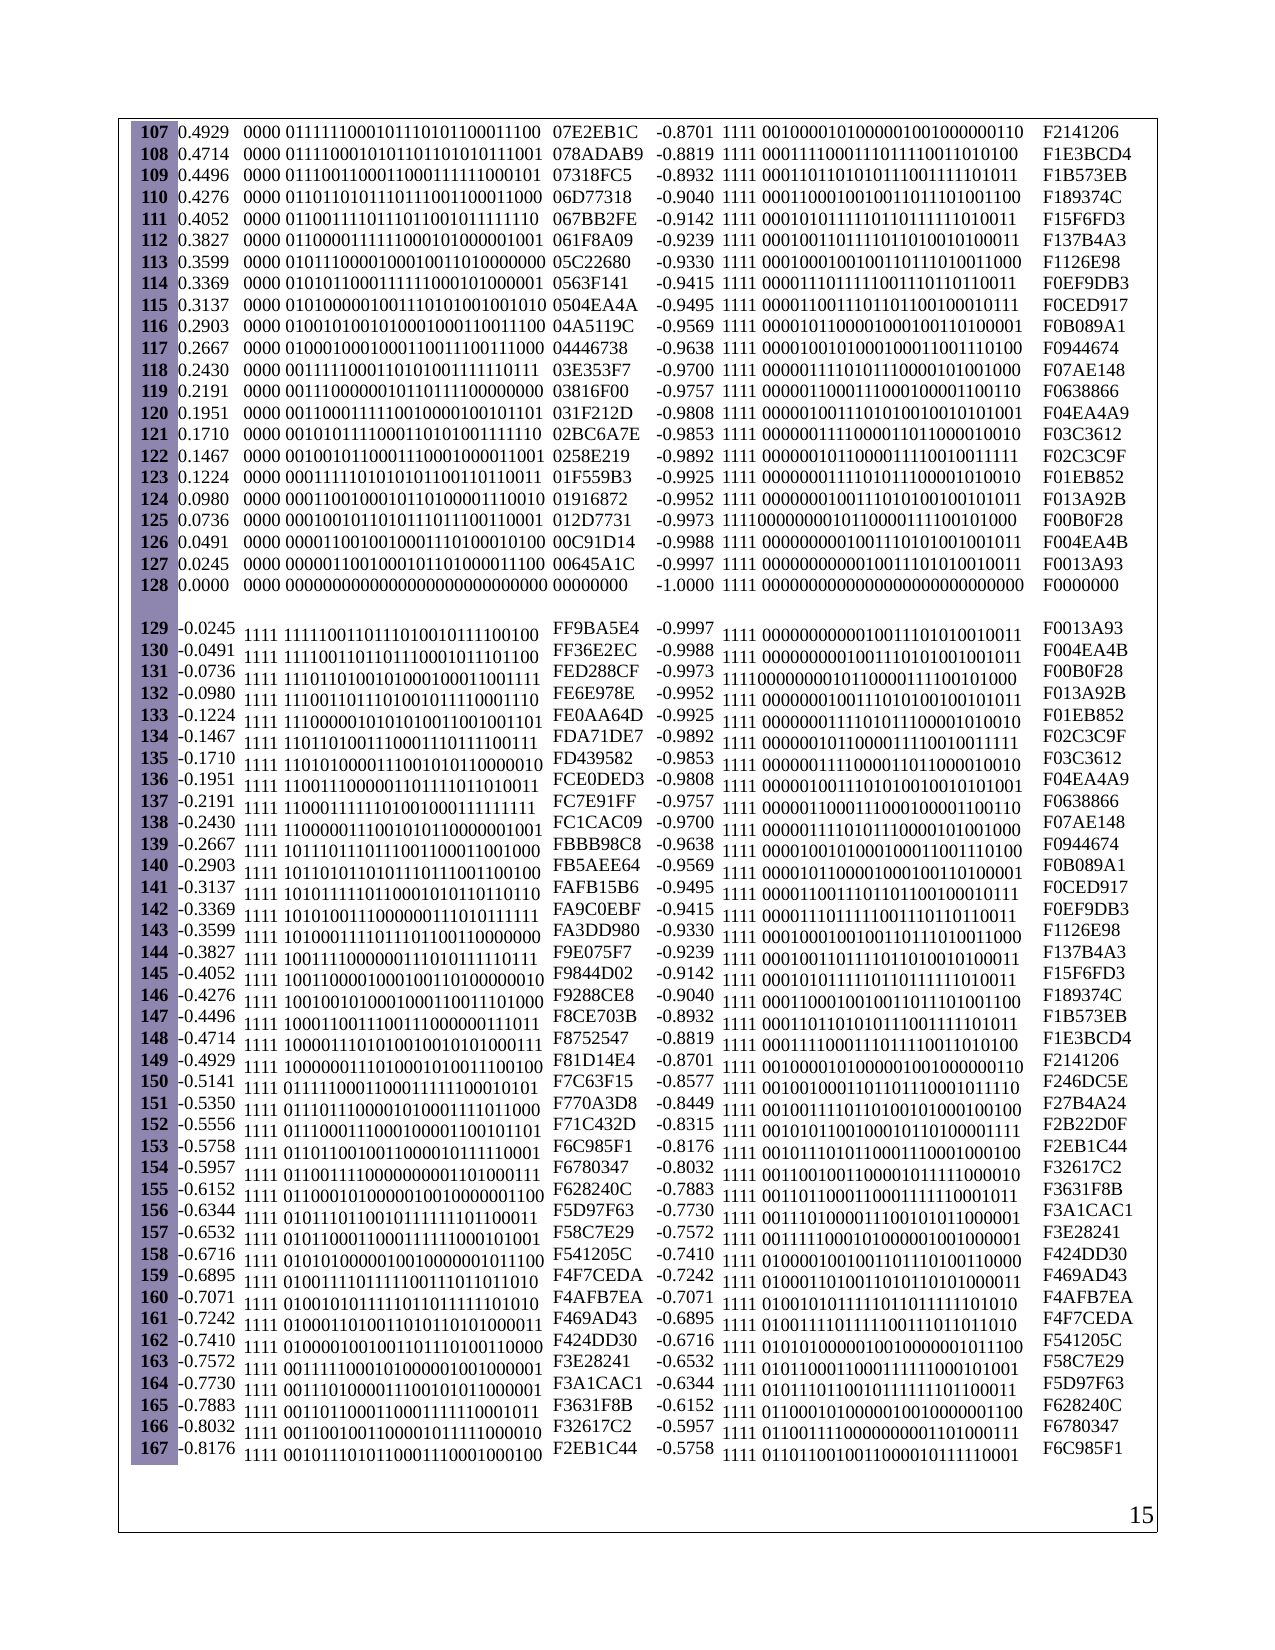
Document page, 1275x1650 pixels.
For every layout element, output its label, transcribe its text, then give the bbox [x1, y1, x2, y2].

table_cell -0.8701 -0.8819 -0.8932 -0.9040 -0.9142 -0.9239 -0.9330 -0.9415 -0.9495 -0.9569 -0.9638 -0.9700 -0.9757 -0.9808 -0.9853 -0.9892 -0.9925 -0.9952 -0.9973 -0.9988 -0.9997 -1.0000 -0.9997 -0.9988 -0.9973 -0.9952 -0.9925 -0.9892 -0.9853 -0.9808 -0.9757 -0.9700 -0.9638 -0.9569 -0.9495 -0.9415 -0.9330 -0.9239 -0.9142 -0.9040 -0.8932 -0.8819 -0.8701 -0.8577 -0.8449 -0.8315 -0.8176 -0.8032 -0.7883 -0.7730 -0.7572 -0.7410 -0.7242 -0.7071 -0.6895 -0.6716 -0.6532 -0.6344 -0.6152 -0.5957 -0.5758 [656, 121, 722, 1465]
table_cell 107 108 109 110 111 112 113 114 115 116 117 118 119 120 121 122 123 124 125 126 127 128 129 130 131 132 133 134 135 136 137 138 139 140 141 142 143 144 145 146 147 148 149 150 151 152 153 154 155 156 157 158 159 160 161 162 163 164 165 166 167 [131, 121, 178, 1465]
table_cell F2141206 F1E3BCD4 F1B573EB F189374C F15F6FD3 F137B4A3 F1126E98 F0EF9DB3 F0CED917 F0B089A1 F0944674 F07AE148 F0638866 F04EA4A9 F03C3612 F02C3C9F F01EB852 F013A92B F00B0F28 F004EA4B F0013A93 F0000000 F0013A93 F004EA4B F00B0F28 F013A92B F01EB852 F02C3C9F F03C3612 F04EA4A9 F0638866 F07AE148 F0944674 F0B089A1 F0CED917 F0EF9DB3 F1126E98 F137B4A3 F15F6FD3 F189374C F1B573EB F1E3BCD4 F2141206 F246DC5E F27B4A24 F2B22D0F F2EB1C44 F32617C2 F3631F8B F3A1CAC1 F3E28241 F424DD30 F469AD43 F4AFB7EA F4F7CEDA F541205C F58C7E29 F5D97F63 F628240C F6780347 F6C985F1 [1043, 121, 1143, 1465]
table_cell 0000 0111111000101110101100011100 0000 0111100010101101101010111001 0000 0111001100011000111111000101 0000 0110110101110111001100011000 0000 0110011110111011001011111110 0000 0110000111111000101000001001 0000 0101110000100010011010000000 0000 0101011000111111000101000001 0000 0101000001001110101001001010 0000 0100101001010001000110011100 0000 0100010001000110011100111000 0000 0011111000110101001111110111 0000 0011100000010110111100000000 0000 0011000111110010000100101101 0000 0010101111000110101001111110 0000 0010010110001110001000011001 0000 0001111101010101100110110011 0000 0001100100010110100001110010 0000 0001001011010111011100110001 0000 0000110010010001110100010100 0000 0000011001000101101000011100 0000 0000000000000000000000000000 1111 1111100110111010010111100100 1111 1111001101101110001011101100 1111 1110110100101000100011001111 1111 1110011011101001011110001110 1111 1110000010101010011001001101 1111 1101101001110001110111100111 1111 1101010000111001010110000010 1111 1100111000001101111011010011 1111 1100011111101001000111111111 1111 1100000111001010110000001001 1111 1011101110111001100011001000 1111 1011010110101110111001100100 1111 1010111110110001010110110110 1111 1010100111000000111010111111 1111 1010001111011101100110000000 1111 1001111000000111010111110111 1111 1001100001000100110100000010 1111 1001001010001000110011101000 1111 1000110011100111000000111011 1111 1000011101010010010101000111 1111 1000000111010001010011100100 1111 0111110001100011111100010101 1111 0111011100001010001111011000 1111 0111000111000100001100101101 1111 0110110010011000010111110001 1111 0110011110000000001101000111 1111 0110001010000010010000001100 1111 0101110110010111111101100011 1111 0101100011000111111000101001 1111 0101010000010010000001011100 1111 0100111101111100111011011010 1111 0100101011111011011111101010 1111 0100011010011010110101000011 1111 0100001001001101110100110000 1111 0011111000101000001001000001 1111 0011101000011100101011000001 1111 0011011000110001111110001011 1111 0011001001100001011111000010 1111 0010111010110001110001000100 [243, 121, 553, 1465]
table_cell 1111 0010000101000001001000000110 1111 0001111000111011110011010100 1111 0001101101010111001111101011 1111 0001100010010011011101001100 1111 0001010111110110111111010011 1111 0001001101111011010010100011 1111 0001000100100110111010011000 1111 0000111011111001110110110011 1111 0000110011101101100100010111 1111 0000101100001000100110100001 1111 0000100101000100011001110100 1111 0000011110101110000101001000 1111 0000011000111000100001100110 1111 0000010011101010010010101001 1111 0000001111000011011000010010 1111 0000001011000011110010011111 1111 0000000111101011100001010010 1111 0000000100111010100100101011 11110000000010110000111100101000 1111 0000000001001110101001001011 1111 0000000000010011101010010011 1111 0000000000000000000000000000 1111 0000000000010011101010010011 1111 0000000001001110101001001011 11110000000010110000111100101000 1111 0000000100111010100100101011 1111 0000000111101011100001010010 1111 0000001011000011110010011111 1111 0000001111000011011000010010 1111 0000010011101010010010101001 1111 0000011000111000100001100110 1111 0000011110101110000101001000 1111 0000100101000100011001110100 1111 0000101100001000100110100001 1111 0000110011101101100100010111 1111 0000111011111001110110110011 1111 0001000100100110111010011000 1111 0001001101111011010010100011 1111 0001010111110110111111010011 1111 0001100010010011011101001100 1111 0001101101010111001111101011 1111 0001111000111011110011010100 1111 0010000101000001001000000110 1111 0010010001101101110001011110 1111 0010011110110100101000100100 1111 0010101100100010110100001111 1111 0010111010110001110001000100 1111 0011001001100001011111000010 1111 0011011000110001111110001011 1111 0011101000011100101011000001 1111 0011111000101000001001000001 1111 0100001001001101110100110000 1111 0100011010011010110101000011 1111 0100101011111011011111101010 1111 0100111101111100111011011010 1111 0101010000010010000001011100 1111 0101100011000111111000101001 1111 0101110110010111111101100011 1111 0110001010000010010000001100 1111 0110011110000000001101000111 1111 0110110010011000010111110001 [722, 121, 1043, 1465]
table_cell 0.4929 0.4714 0.4496 0.4276 0.4052 0.3827 0.3599 0.3369 0.3137 0.2903 0.2667 0.2430 0.2191 0.1951 0.1710 0.1467 0.1224 0.0980 0.0736 0.0491 0.0245 0.0000 -0.0245 -0.0491 -0.0736 -0.0980 -0.1224 -0.1467 -0.1710 -0.1951 -0.2191 -0.2430 -0.2667 -0.2903 -0.3137 -0.3369 -0.3599 -0.3827 -0.4052 -0.4276 -0.4496 -0.4714 -0.4929 -0.5141 -0.5350 -0.5556 -0.5758 -0.5957 -0.6152 -0.6344 -0.6532 -0.6716 -0.6895 -0.7071 -0.7242 -0.7410 -0.7572 -0.7730 -0.7883 -0.8032 -0.8176 [178, 121, 243, 1465]
table_cell 07E2EB1C 078ADAB9 07318FC5 06D77318 067BB2FE 061F8A09 05C22680 0563F141 0504EA4A 04A5119C 04446738 03E353F7 03816F00 031F212D 02BC6A7E 0258E219 01F559B3 01916872 012D7731 00C91D14 00645A1C 00000000 FF9BA5E4 FF36E2EC FED288CF FE6E978E FE0AA64D FDA71DE7 FD439582 FCE0DED3 FC7E91FF FC1CAC09 FBBB98C8 FB5AEE64 FAFB15B6 FA9C0EBF FA3DD980 F9E075F7 F9844D02 F9288CE8 F8CE703B F8752547 F81D14E4 F7C63F15 F770A3D8 F71C432D F6C985F1 F6780347 F628240C F5D97F63 F58C7E29 F541205C F4F7CEDA F4AFB7EA F469AD43 F424DD30 F3E28241 F3A1CAC1 F3631F8B F32617C2 F2EB1C44 [553, 121, 656, 1465]
